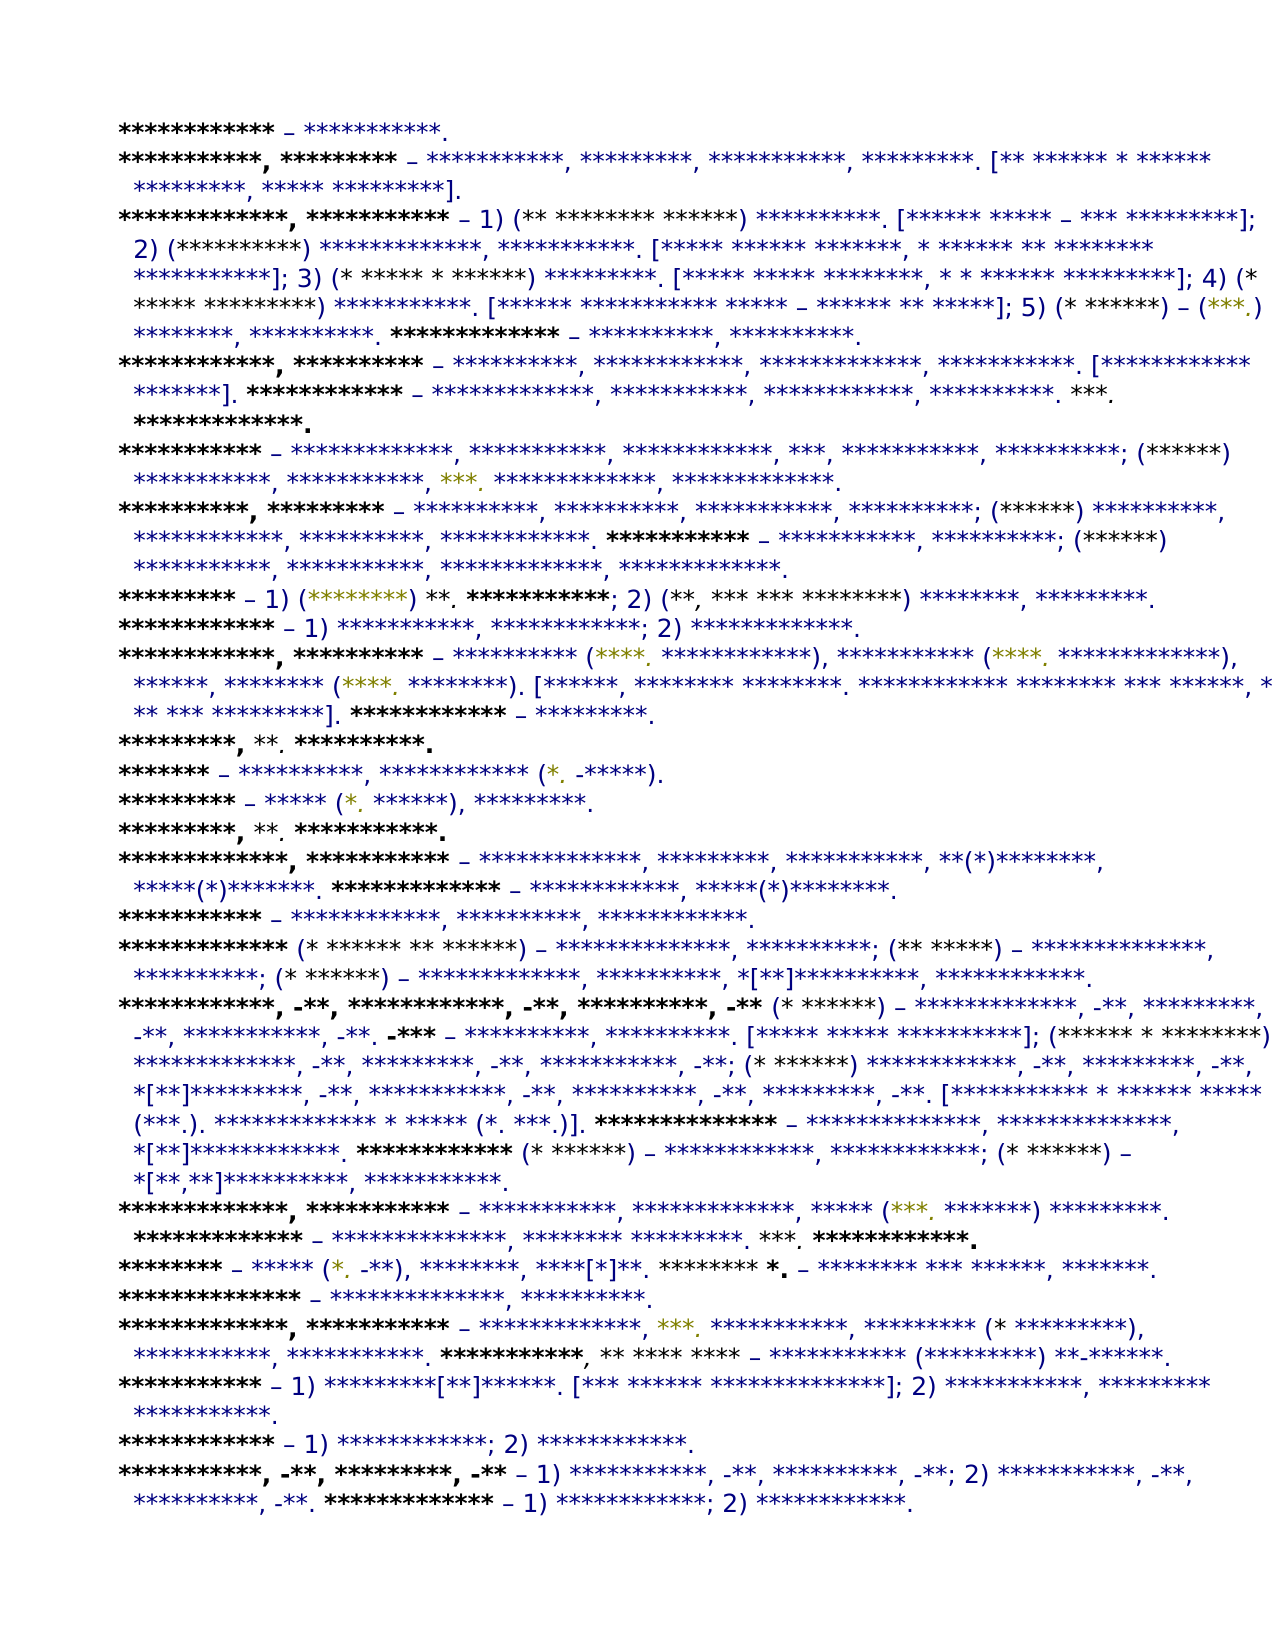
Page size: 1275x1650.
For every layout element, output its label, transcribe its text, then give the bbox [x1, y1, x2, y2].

text ********* – 1) (********) **. ***********; 2) (**, *** *** ********) ********, *********. [118, 585, 1275, 614]
text ************ – 1) ***********, ************; 2) *************. [118, 614, 1275, 643]
text *********** – *************, ***********, ************, ***, ***********, **********; (******) ***********, ***********, ***. *************, *************. [118, 439, 1275, 497]
text *************, *********** – *************, ***. ***********, ********* (* *********), ***********, ***********. ***********, ** **** **** – *********** (*********) **-******. [118, 1314, 1275, 1372]
text ************, ********** – **********, ************, *************, ***********. [************ *******]. ************ – *************, ***********, ************, **********. ***. *************. [118, 351, 1275, 439]
text ******* – **********, ************ (*. -*****). [118, 760, 1275, 789]
text *********** – 1) *********[**]******. [*** ****** **************]; 2) ***********, ********* ***********. [118, 1372, 1275, 1431]
text *************, *********** – *************, *********, ***********, **(*)********, *****(*)*******. ************* – ************, *****(*)********. [118, 847, 1275, 906]
text *********** – ************, **********, ************. [118, 906, 1275, 935]
text ************, -**, ************, -**, **********, -** (* ******) – *************, -**, *********, -**, ***********, -**. -*** – **********, **********. [***** ***** **********]; (****** * ********) *************, -**, *********, -**, ***********, -**; (* ******) ************, -**, *********, -**, *[**]*********, -**, ***********, -**, **********, -**, *********, -**. [*********** * ****** ***** (***.). ************* * ***** (*. ***.)]. ************** – **************, **************, *[**]************. ************ (* ******) – ************, ************; (* ******) – *[**,**]**********, ***********. [118, 993, 1275, 1197]
text ************* (* ****** ** ******) – **************, **********; (** *****) – **************, **********; (* ******) – *************, **********, *[**]**********, ************. [118, 935, 1275, 993]
text ********* – ***** (*. ******), *********. [118, 789, 1275, 818]
text **********, ********* – **********, **********, ***********, **********; (******) **********, ************, **********, ************. *********** – ***********, **********; (******) ***********, ***********, *************, *************. [118, 497, 1275, 585]
text ************, ********** – ********** (****. ************), *********** (****. *************), ******, ******** (****. ********). [******, ******** ********. ************ ******** *** ******, * ** *** *********]. ************ – *********. [118, 643, 1275, 731]
text ************** – **************, **********. [118, 1285, 1275, 1314]
text ***********, -**, *********, -** – 1) ***********, -**, **********, -**; 2) ***********, -**, **********, -**. ************* – 1) ************; 2) ************. [118, 1460, 1275, 1518]
text ************ – ***********. [118, 118, 1275, 147]
text ******** – ***** (*. -**), ********, ****[*]**. ******** *. – ******** *** ******, *******. [118, 1256, 1275, 1285]
text *********, **. ***********. [118, 818, 1275, 847]
text *********, **. **********. [118, 731, 1275, 760]
text *************, *********** – 1) (** ******** ******) **********. [****** ***** – *** *********]; 2) (**********) *************, ***********. [***** ****** *******, * ****** ** ******** ***********]; 3) (* ***** * ******) *********. [***** ***** ********, * * ****** *********]; 4) (* ***** *********) ***********. [****** *********** ***** – ****** ** *****]; 5) (* ******) – (***.) ********, **********. ************* – **********, **********. [118, 206, 1275, 351]
text ************ – 1) ************; 2) ************. [118, 1431, 1275, 1460]
text *************, *********** – ***********, *************, ***** (***. *******) *********. ************* – **************, ******** *********. ***. ************. [118, 1197, 1275, 1256]
text ***********, ********* – ***********, *********, ***********, *********. [** ****** * ****** *********, ***** *********]. [118, 147, 1275, 206]
